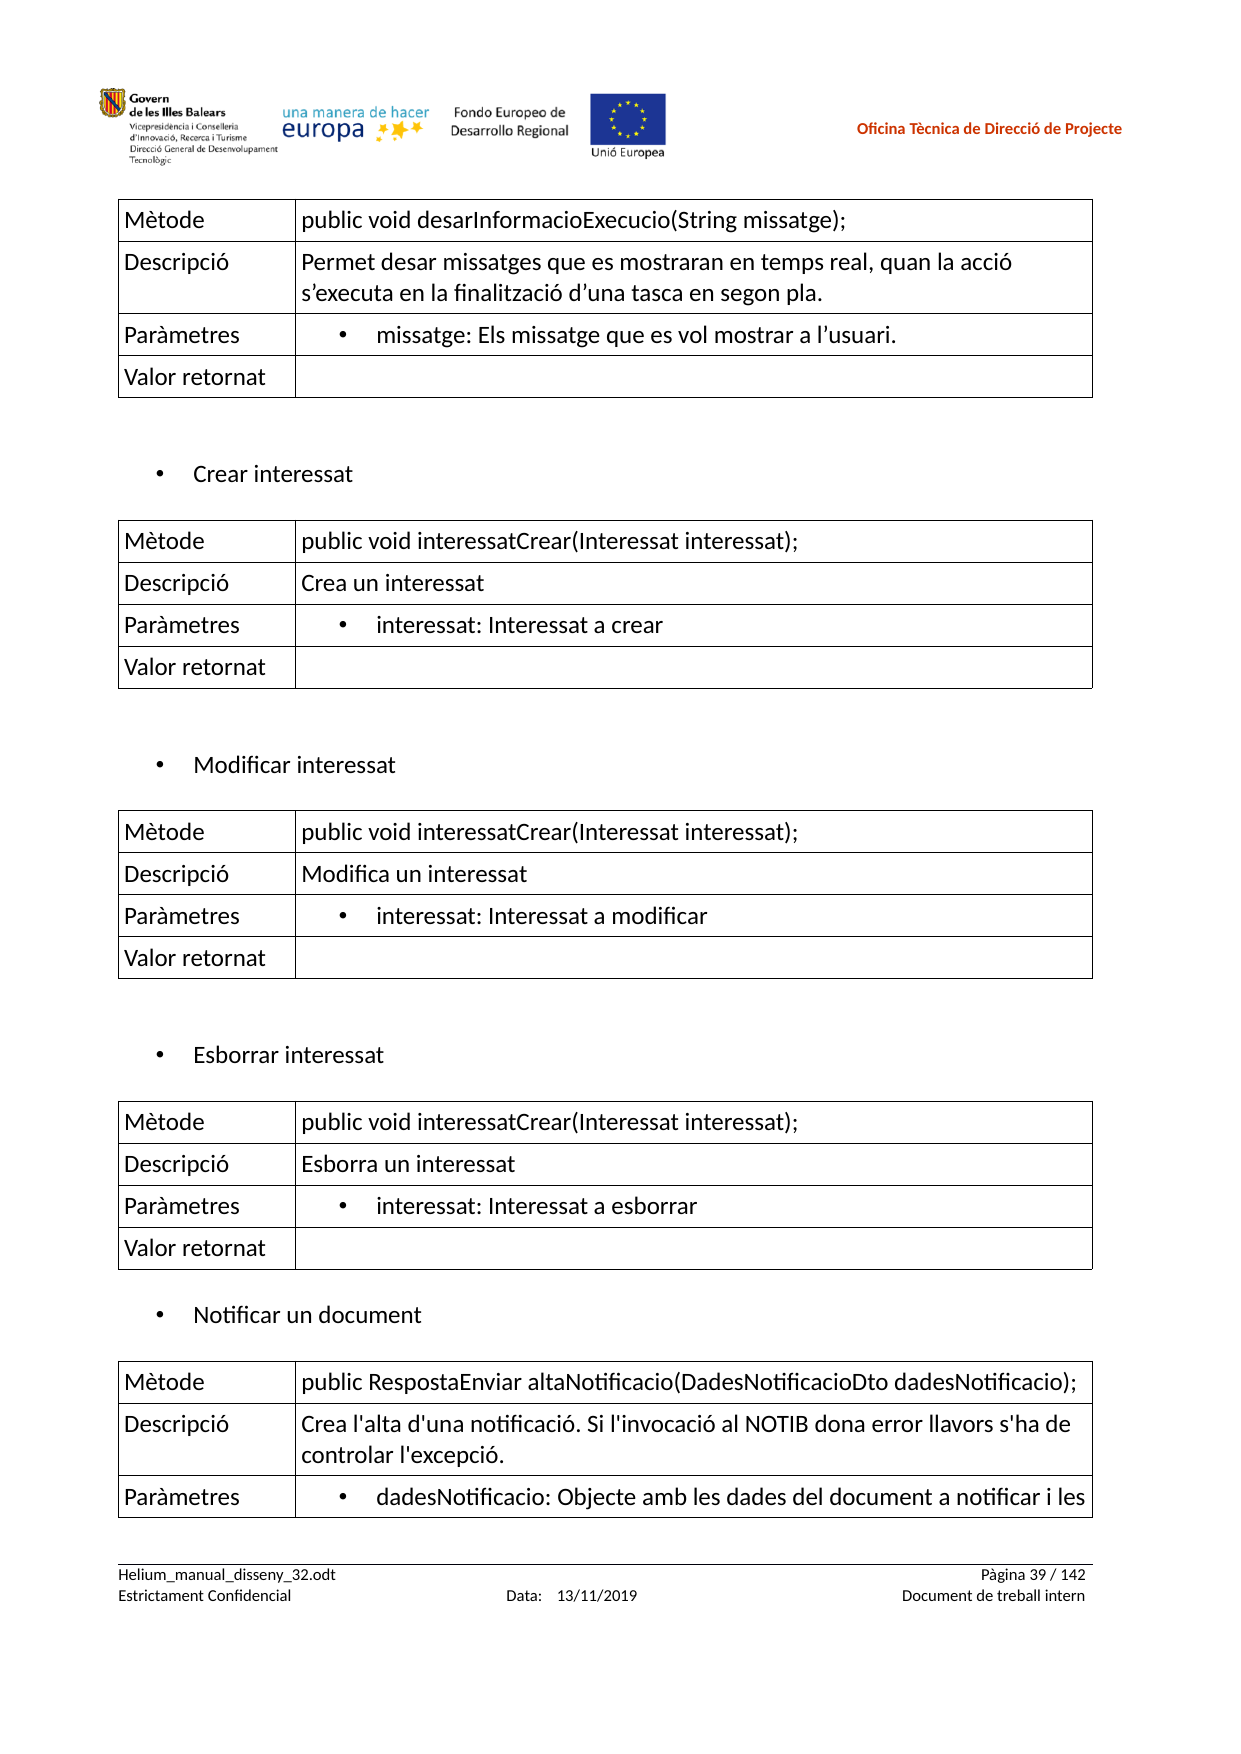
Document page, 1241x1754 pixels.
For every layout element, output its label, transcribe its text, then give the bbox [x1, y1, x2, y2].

table_cell [296, 937, 1092, 978]
table_cell Paràmetres [119, 314, 295, 355]
table_cell [296, 647, 1092, 688]
table_cell Crea l'alta d'una notificació. Si l'invocació al NOTIB dona error llavors s'ha de controlar l'excepció. [296, 1404, 1092, 1475]
table_header public RespostaEnviar altaNotificacio(DadesNotificacioDto dadesNotificacio); [296, 1362, 1092, 1403]
list Crear interessat [156, 458, 1122, 489]
table_header Mètode [119, 1102, 295, 1143]
table_cell Valor retornat [119, 356, 295, 397]
table_cell Modifica un interessat [296, 853, 1092, 894]
picture [99, 87, 668, 166]
table_cell Descripció [119, 1404, 295, 1475]
table_cell interessat: Interessat a crear [296, 605, 1092, 646]
list Notificar un document [156, 1299, 1122, 1330]
table_header Mètode [119, 521, 295, 562]
table_cell Valor retornat [119, 1228, 295, 1269]
table_cell Paràmetres [119, 1476, 295, 1517]
table_cell dadesNotificacio: Objecte amb les dades del document a notificar i les [296, 1476, 1092, 1517]
table_cell interessat: Interessat a esborrar [296, 1186, 1092, 1227]
table_header Mètode [119, 1362, 295, 1403]
table_cell Crea un interessat [296, 563, 1092, 604]
table_cell Descripció [119, 563, 295, 604]
table_cell Paràmetres [119, 1186, 295, 1227]
table_cell Descripció [119, 242, 295, 313]
table_cell missatge: Els missatge que es vol mostrar a l’usuari. [296, 314, 1092, 355]
table_cell Valor retornat [119, 937, 295, 978]
table_header public void interessatCrear(Interessat interessat); [296, 811, 1092, 852]
table_header Mètode [119, 200, 295, 241]
table_cell Valor retornat [119, 647, 295, 688]
table_cell Esborra un interessat [296, 1144, 1092, 1185]
table_cell Paràmetres [119, 605, 295, 646]
table_header public void interessatCrear(Interessat interessat); [296, 1102, 1092, 1143]
table_header public void desarInformacioExecucio(String missatge); [296, 200, 1092, 241]
table_header Mètode [119, 811, 295, 852]
table_header public void interessatCrear(Interessat interessat); [296, 521, 1092, 562]
list Esborrar interessat [156, 1039, 1122, 1070]
table_cell [296, 1228, 1092, 1269]
table_cell interessat: Interessat a modificar [296, 895, 1092, 936]
table_cell [296, 356, 1092, 397]
table_cell Permet desar missatges que es mostraran en temps real, quan la acció s’executa en la finalització d’una tasca en segon pla. [296, 242, 1092, 313]
list Modificar interessat [156, 749, 1122, 779]
table_cell Descripció [119, 853, 295, 894]
table_cell Descripció [119, 1144, 295, 1185]
table_cell Paràmetres [119, 895, 295, 936]
